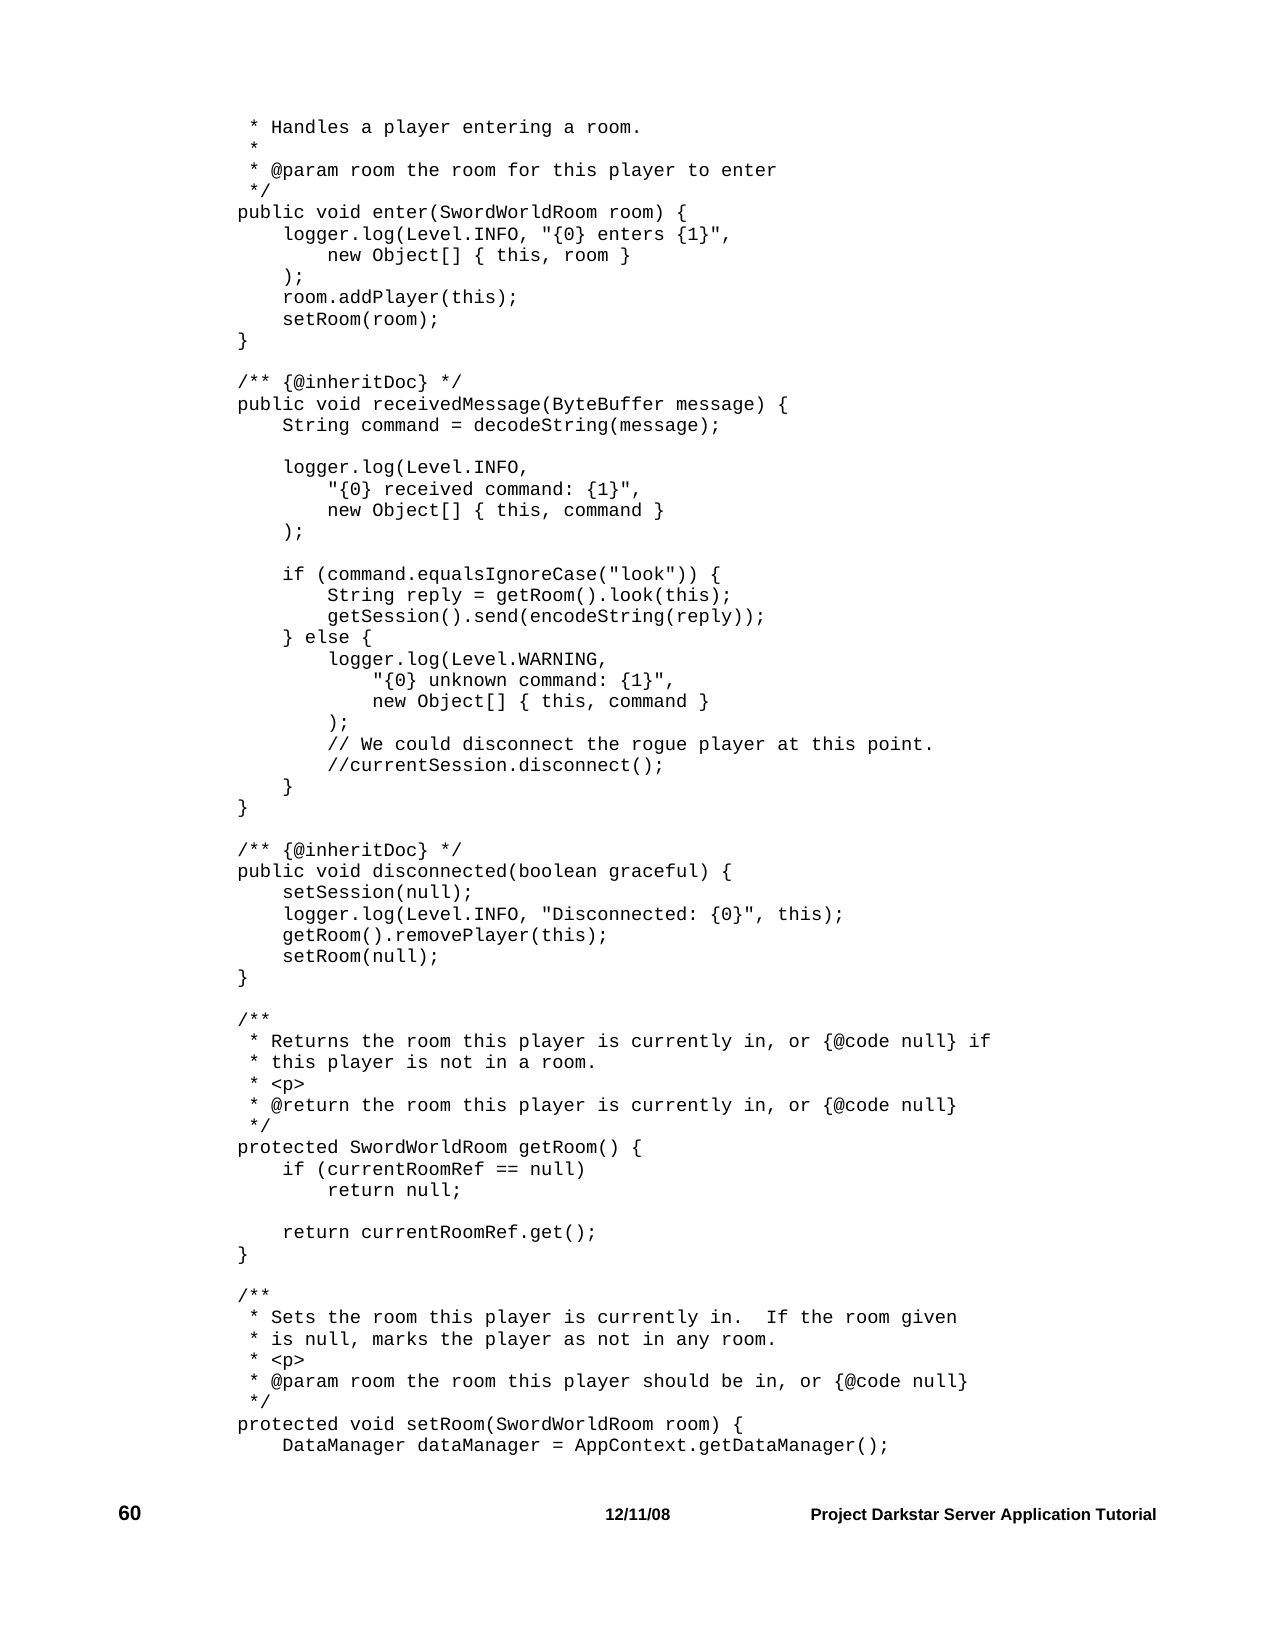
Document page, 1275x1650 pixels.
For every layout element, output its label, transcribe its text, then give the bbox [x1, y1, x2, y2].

text public void receivedMessage(ByteBuffer message) { [192, 394, 1098, 416]
text setSession(null); [192, 883, 1098, 904]
text getSession().send(encodeString(reply)); [192, 607, 1098, 628]
text logger.log(Level.INFO, "Disconnected: {0}", this); [192, 904, 1098, 926]
text /** [192, 1011, 1098, 1032]
text * @return the room this player is currently in, or {@code null} [192, 1096, 1098, 1117]
text /** {@inheritDoc} */ [192, 373, 1098, 394]
text */ [192, 182, 1098, 203]
text * this player is not in a room. [192, 1053, 1098, 1074]
text * is null, marks the player as not in any room. [192, 1329, 1098, 1351]
text } else { [192, 628, 1098, 649]
text new Object[] { this, room } [192, 246, 1098, 267]
text * @param room the room for this player to enter [192, 161, 1098, 182]
text /** {@inheritDoc} */ [192, 841, 1098, 862]
text return currentRoomRef.get(); [192, 1223, 1098, 1244]
text * Handles a player entering a room. [192, 118, 1098, 139]
text protected void setRoom(SwordWorldRoom room) { [192, 1414, 1098, 1436]
text String reply = getRoom().look(this); [192, 586, 1098, 607]
text } [192, 968, 1098, 989]
text getRoom().removePlayer(this); [192, 926, 1098, 947]
text * [192, 139, 1098, 161]
text // We could disconnect the rogue player at this point. [192, 734, 1098, 756]
text } [192, 1244, 1098, 1266]
text * Returns the room this player is currently in, or {@code null} if [192, 1032, 1098, 1053]
text new Object[] { this, command } [192, 501, 1098, 522]
text * @param room the room this player should be in, or {@code null} [192, 1372, 1098, 1393]
text /** [192, 1287, 1098, 1308]
text setRoom(null); [192, 947, 1098, 968]
text */ [192, 1117, 1098, 1138]
text DataManager dataManager = AppContext.getDataManager(); [192, 1436, 1098, 1457]
text ); [192, 713, 1098, 734]
text "{0} unknown command: {1}", [192, 671, 1098, 692]
text room.addPlayer(this); [192, 288, 1098, 309]
text if (command.equalsIgnoreCase("look")) { [192, 564, 1098, 586]
text //currentSession.disconnect(); [192, 756, 1098, 777]
text ); [192, 267, 1098, 288]
text ); [192, 522, 1098, 543]
text public void enter(SwordWorldRoom room) { [192, 203, 1098, 224]
text } [192, 798, 1098, 819]
text public void disconnected(boolean graceful) { [192, 862, 1098, 883]
text return null; [192, 1181, 1098, 1202]
text logger.log(Level.INFO, "{0} enters {1}", [192, 224, 1098, 246]
text * <p> [192, 1074, 1098, 1096]
text logger.log(Level.INFO, [192, 458, 1098, 479]
text protected SwordWorldRoom getRoom() { [192, 1138, 1098, 1159]
text * <p> [192, 1351, 1098, 1372]
text logger.log(Level.WARNING, [192, 649, 1098, 671]
text } [192, 777, 1098, 798]
text "{0} received command: {1}", [192, 479, 1098, 501]
text String command = decodeString(message); [192, 416, 1098, 437]
text } [192, 331, 1098, 352]
text */ [192, 1393, 1098, 1414]
text new Object[] { this, command } [192, 692, 1098, 713]
text * Sets the room this player is currently in. If the room given [192, 1308, 1098, 1329]
text setRoom(room); [192, 309, 1098, 331]
text if (currentRoomRef == null) [192, 1159, 1098, 1181]
